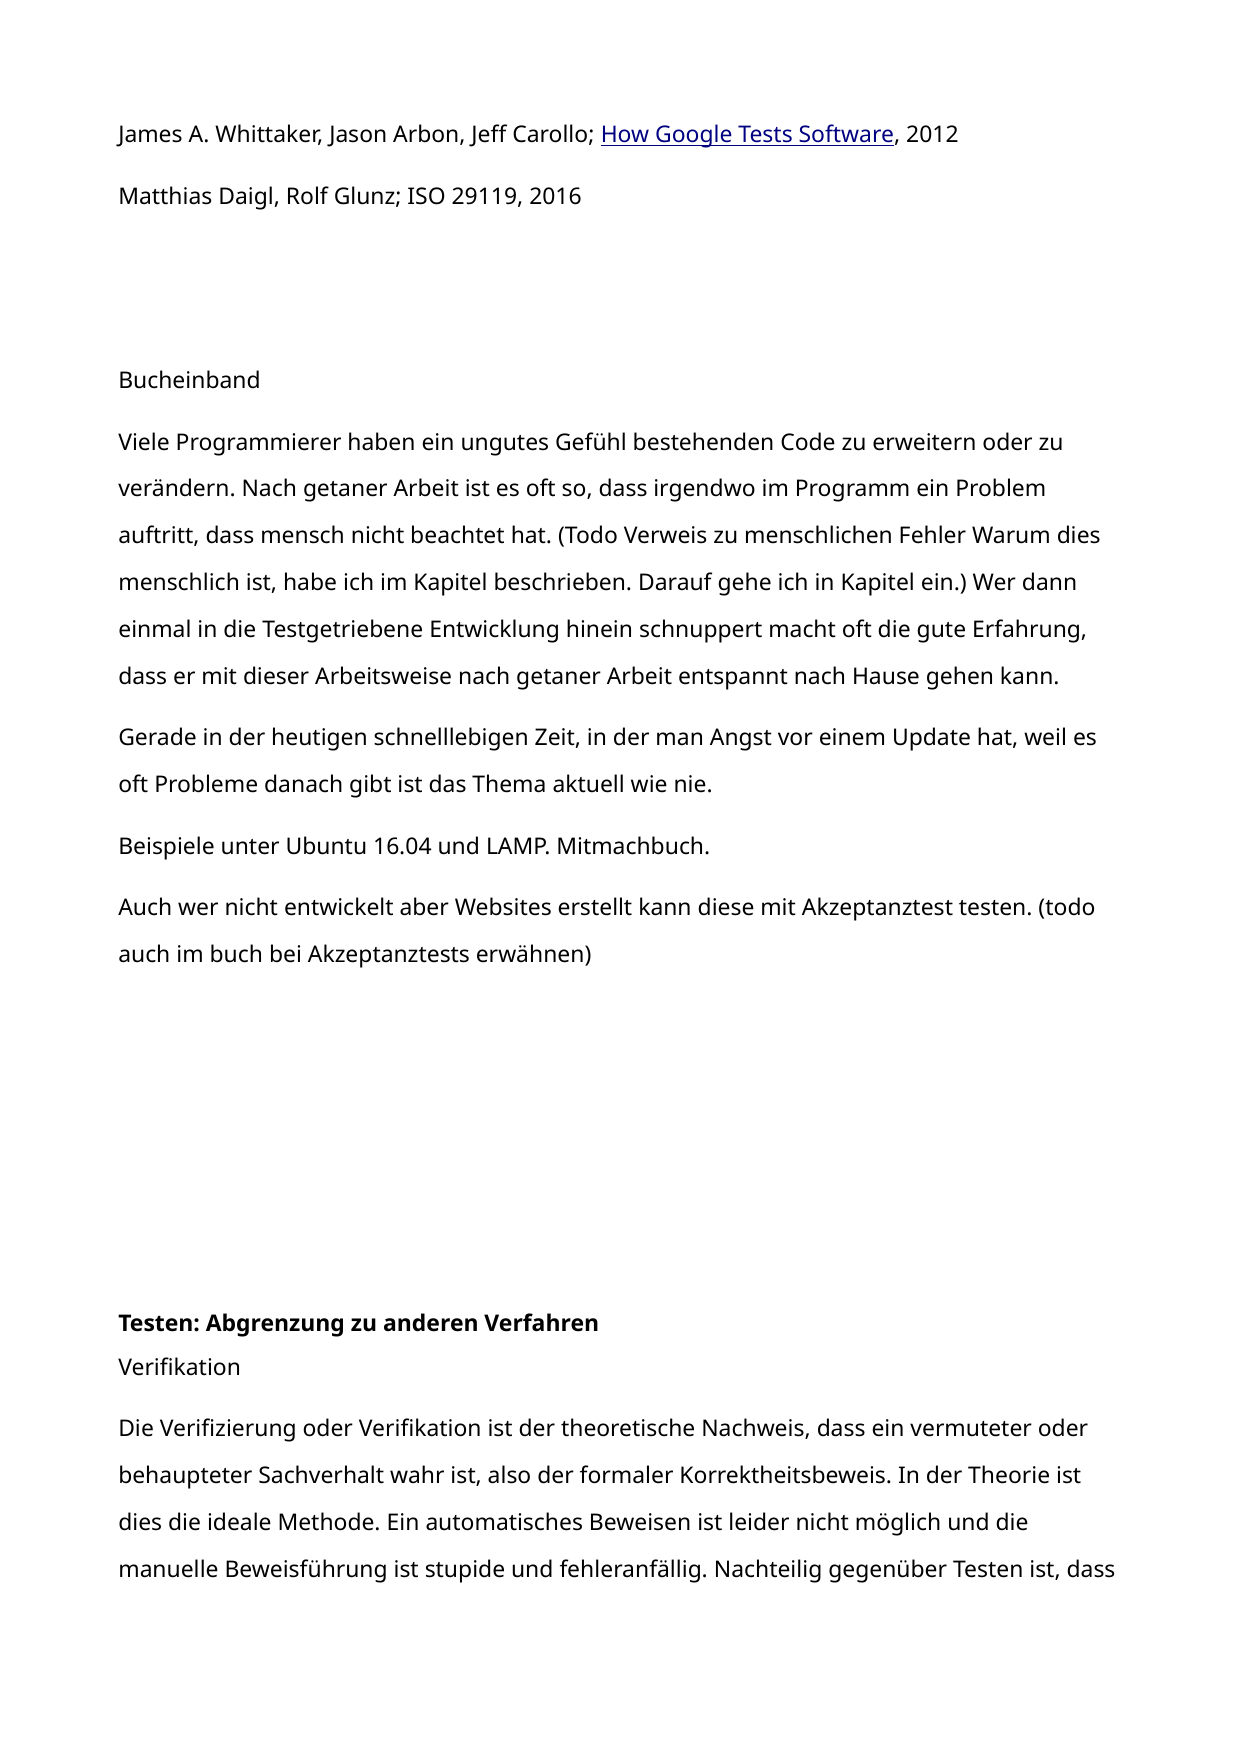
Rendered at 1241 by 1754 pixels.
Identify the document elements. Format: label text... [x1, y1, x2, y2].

text James A. Whittaker, Jason Arbon, Jeff Carollo; How Google Tests Software, 2012 [118, 118, 1122, 149]
text Matthias Daigl, Rolf Glunz; ISO 29119, 2016 [118, 179, 1122, 211]
text Viele Programmierer haben ein ungutes Gefühl bestehenden Code zu erweitern oder zu verändern. Nach getaner Arbeit ist es oft so, dass irgendwo im Programm ein Problem auftritt, dass mensch nicht beachtet hat. (Todo Verweis zu menschlichen Fehler Warum dies menschlich ist, habe ich im Kapitel beschrieben. Darauf gehe ich in Kapitel ein.) Wer dann einmal in die Testgetriebene Entwicklung hinein schnuppert macht oft die gute Erfahrung, dass er mit dieser Arbeitsweise nach getaner Arbeit entspannt nach Hause gehen kann. [118, 425, 1122, 691]
text Verifikation [118, 1350, 1122, 1382]
subtitle Testen: Abgrenzung zu anderen Verfahren [118, 1307, 1122, 1338]
text Bucheinband [118, 364, 1122, 395]
text Auch wer nicht entwickelt aber Websites erstellt kann diese mit Akzeptanztest testen. (todo auch im buch bei Akzeptanztests erwähnen) [118, 891, 1122, 969]
text Beispiele unter Ubuntu 16.04 und LAMP. Mitmachbuch. [118, 829, 1122, 861]
text Gerade in der heutigen schnelllebigen Zeit, in der man Angst vor einem Update hat, weil es oft Probleme danach gibt ist das Thema aktuell wie nie. [118, 721, 1122, 799]
text Die Verifizierung oder Verifikation ist der theoretische Nachweis, dass ein vermuteter oder behaupteter Sachverhalt wahr ist, also der formaler Korrektheitsbeweis. In der Theorie ist dies die ideale Methode. Ein automatisches Beweisen ist leider nicht möglich und die manuelle Beweisführung ist stupide und fehleranfällig. Nachteilig gegenüber Testen ist, dass [118, 1412, 1122, 1584]
